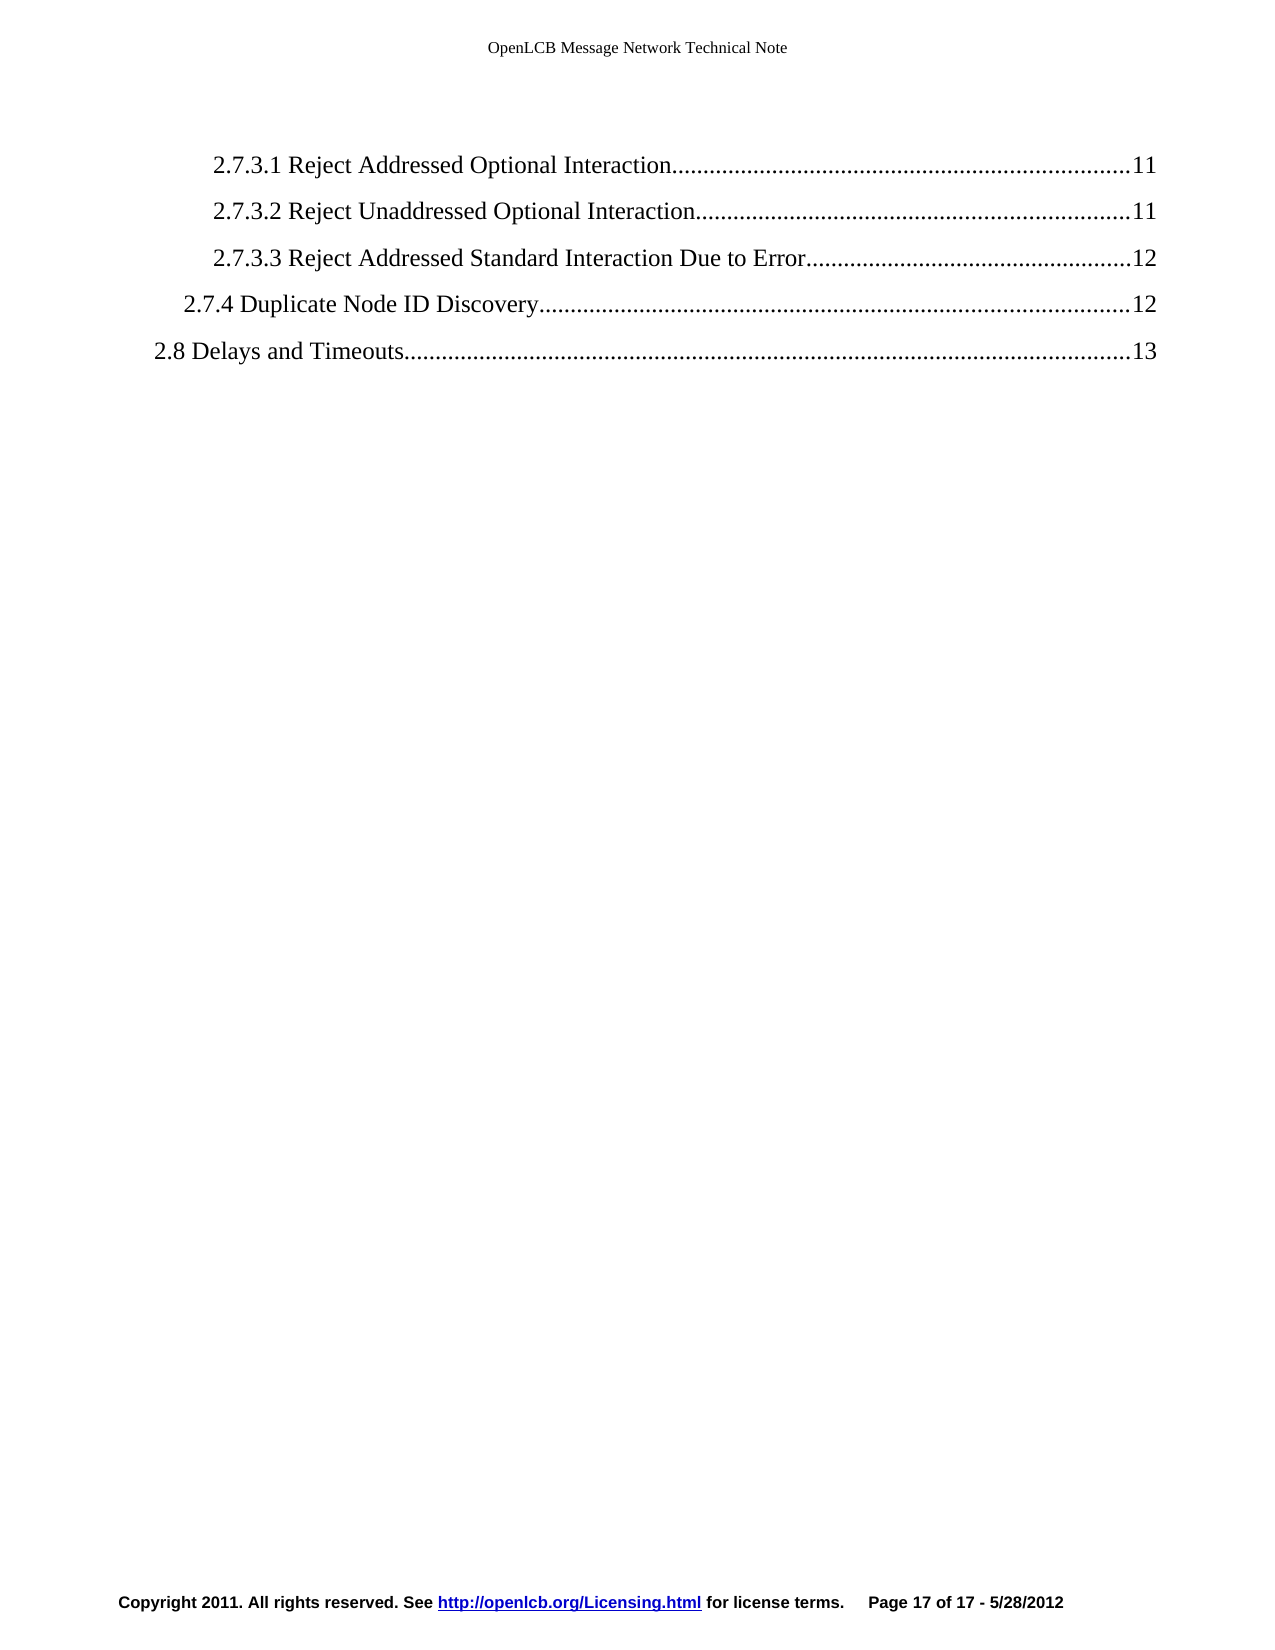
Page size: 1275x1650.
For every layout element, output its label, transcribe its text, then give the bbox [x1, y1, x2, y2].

text 2.7.4 Duplicate Node ID Discovery 12 [177, 289, 1157, 318]
text 2.7.3.2 Reject Unaddressed Optional Interaction 11 [207, 196, 1157, 225]
text 2.7.3.3 Reject Addressed Standard Interaction Due to Error 12 [207, 243, 1157, 272]
text 2.8 Delays and Timeouts 13 [148, 336, 1157, 364]
text 2.7.3.1 Reject Addressed Optional Interaction 11 [207, 150, 1157, 179]
